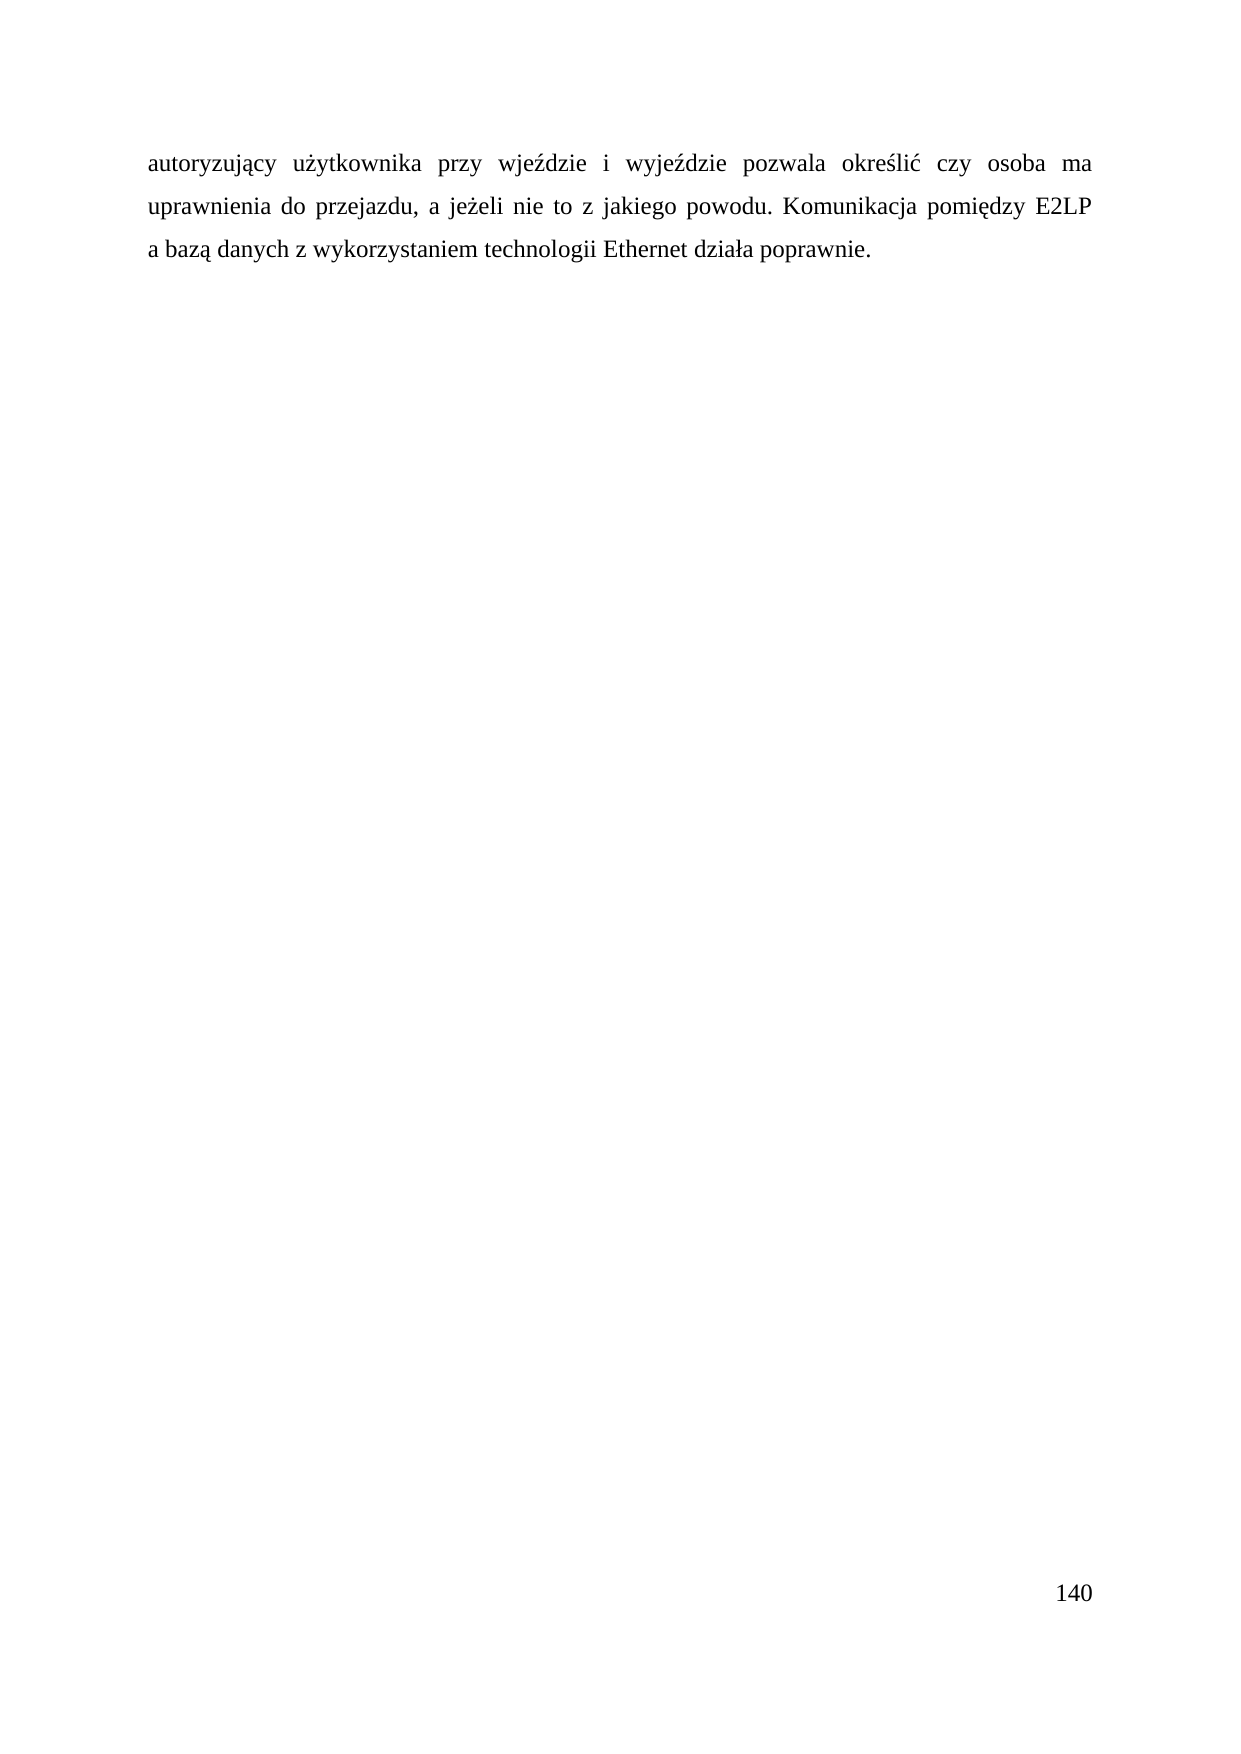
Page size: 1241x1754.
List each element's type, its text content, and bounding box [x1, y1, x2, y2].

text autoryzujący użytkownika przy wjeździe i wyjeździe pozwala określić czy osoba ma uprawnienia do przejazdu, a jeżeli nie to z jakiego powodu. Komunikacja pomiędzy E2LP a bazą danych z wykorzystaniem technologii Ethernet działa poprawnie. [148, 148, 1093, 263]
